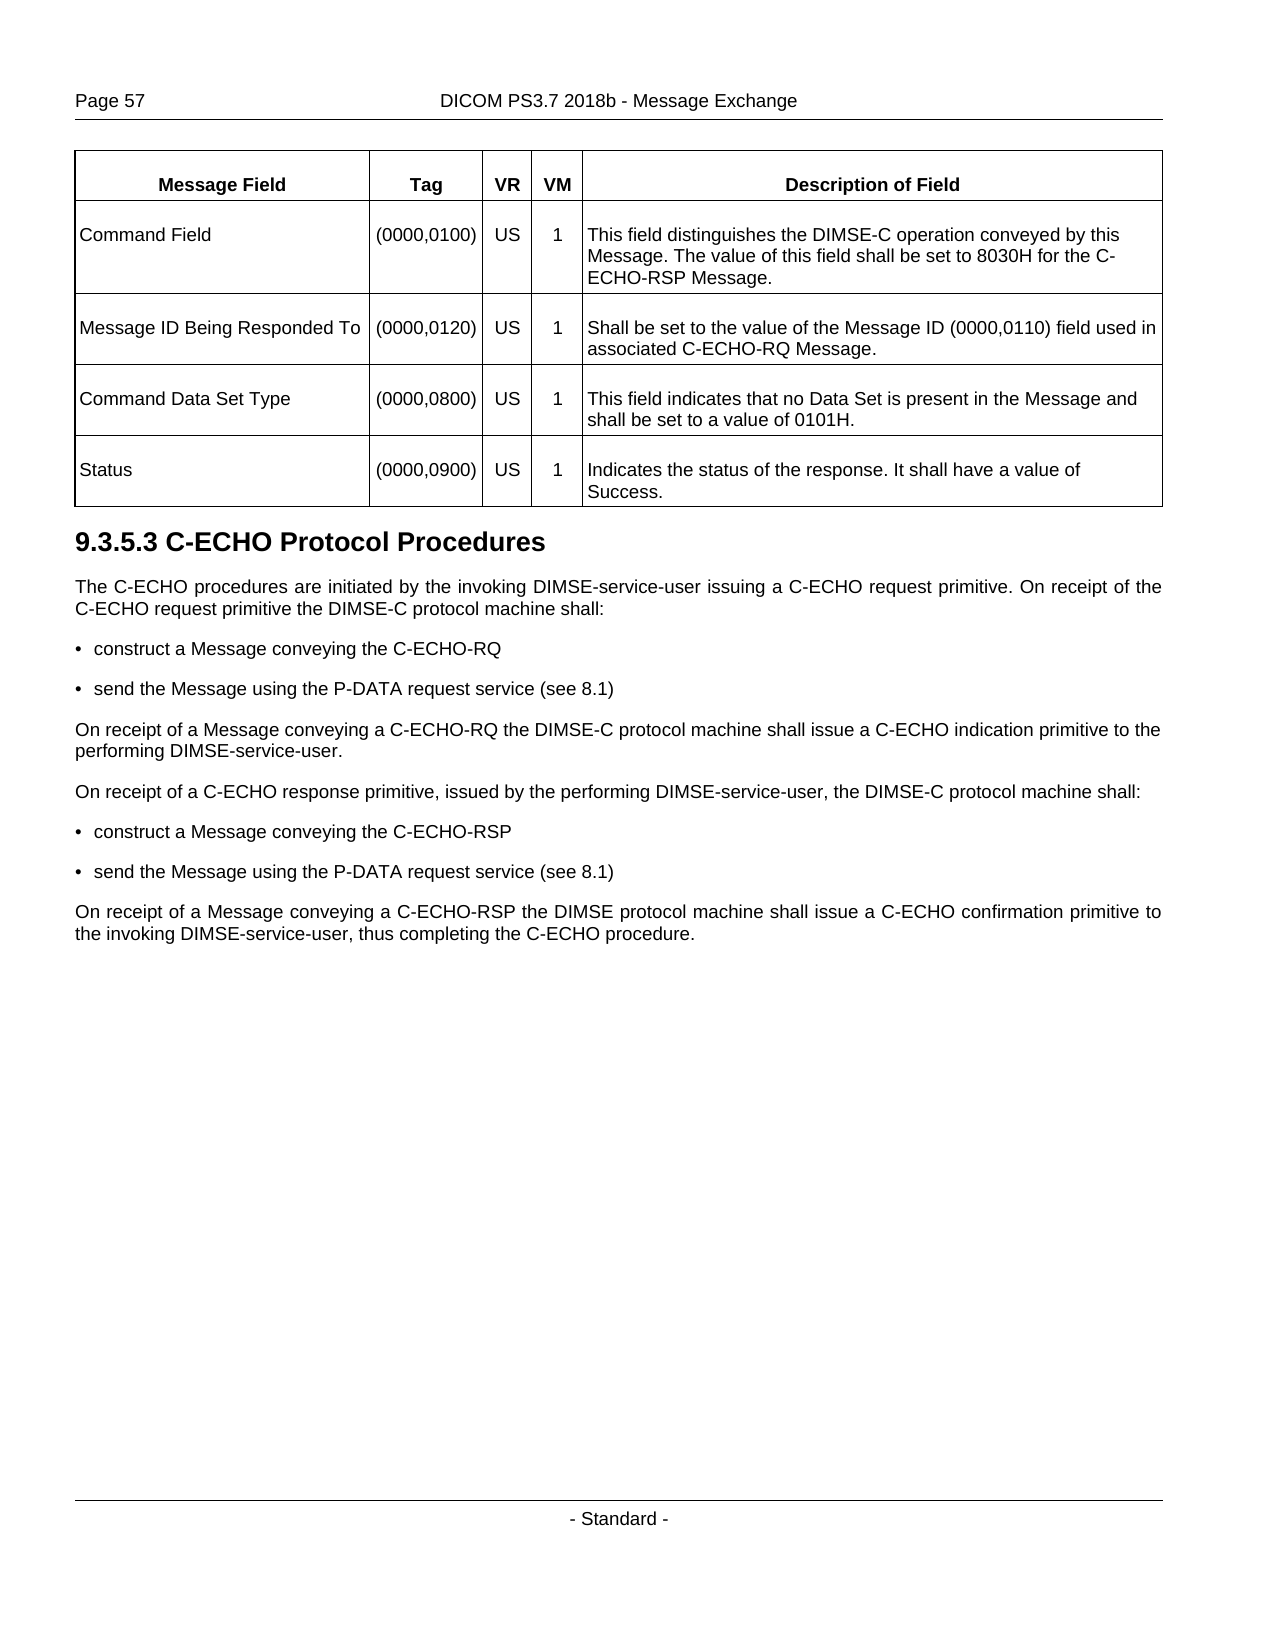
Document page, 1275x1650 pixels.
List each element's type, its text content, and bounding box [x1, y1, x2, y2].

table_cell (0000,0100) [370, 201, 482, 292]
list send the Message using the P-DATA request service (see 8.1) [75, 678, 1162, 700]
list send the Message using the P-DATA request service (see 8.1) [75, 861, 1162, 883]
text 9.3.5.3 C-ECHO Protocol Procedures [75, 526, 1162, 557]
table_cell Message ID Being Responded To [76, 294, 369, 364]
table_cell 1 [532, 294, 582, 364]
text On receipt of a C-ECHO response primitive, issued by the performing DIMSE-service-user, the DIMSE-C protocol machine shall: [75, 780, 1162, 802]
text The C-ECHO procedures are initiated by the invoking DIMSE-service-user issuing a C-ECHO request primitive. On receipt of the C-ECHO request primitive the DIMSE-C protocol machine shall: [75, 576, 1162, 619]
text On receipt of a Message conveying a C-ECHO-RSP the DIMSE protocol machine shall issue a C-ECHO confirmation primitive to the invoking DIMSE-service-user, thus completing the C-ECHO procedure. [75, 901, 1162, 944]
table_cell (0000,0120) [370, 294, 482, 364]
table_header Tag [370, 151, 482, 200]
table_cell Shall be set to the value of the Message ID (0000,0110) field used in associated C-ECHO-RQ Message. [583, 294, 1162, 364]
table_cell Indicates the status of the response. It shall have a value of Success. [583, 436, 1162, 506]
table_cell US [483, 436, 531, 506]
table_header Description of Field [583, 151, 1162, 200]
table_cell This field distinguishes the DIMSE-C operation conveyed by this Message. The value of this field shall be set to 8030H for the C-ECHO-RSP Message. [583, 201, 1162, 292]
table_cell Command Field [76, 201, 369, 292]
table_cell US [483, 294, 531, 364]
list construct a Message conveying the C-ECHO-RQ [75, 638, 1162, 659]
table_cell US [483, 365, 531, 435]
table_header VR [483, 151, 531, 200]
table_cell (0000,0800) [370, 365, 482, 435]
table_cell This field indicates that no Data Set is present in the Message and shall be set to a value of 0101H. [583, 365, 1162, 435]
list construct a Message conveying the C-ECHO-RSP [75, 821, 1162, 842]
table_cell 1 [532, 201, 582, 292]
table_cell (0000,0900) [370, 436, 482, 506]
text On receipt of a Message conveying a C-ECHO-RQ the DIMSE-C protocol machine shall issue a C-ECHO indication primitive to the performing DIMSE-service-user. [75, 718, 1162, 762]
table_cell 1 [532, 436, 582, 506]
table_cell Command Data Set Type [76, 365, 369, 435]
table_header Message Field [76, 151, 369, 200]
table_cell US [483, 201, 531, 292]
table_cell 1 [532, 365, 582, 435]
table_header VM [532, 151, 582, 200]
table_cell Status [76, 436, 369, 506]
